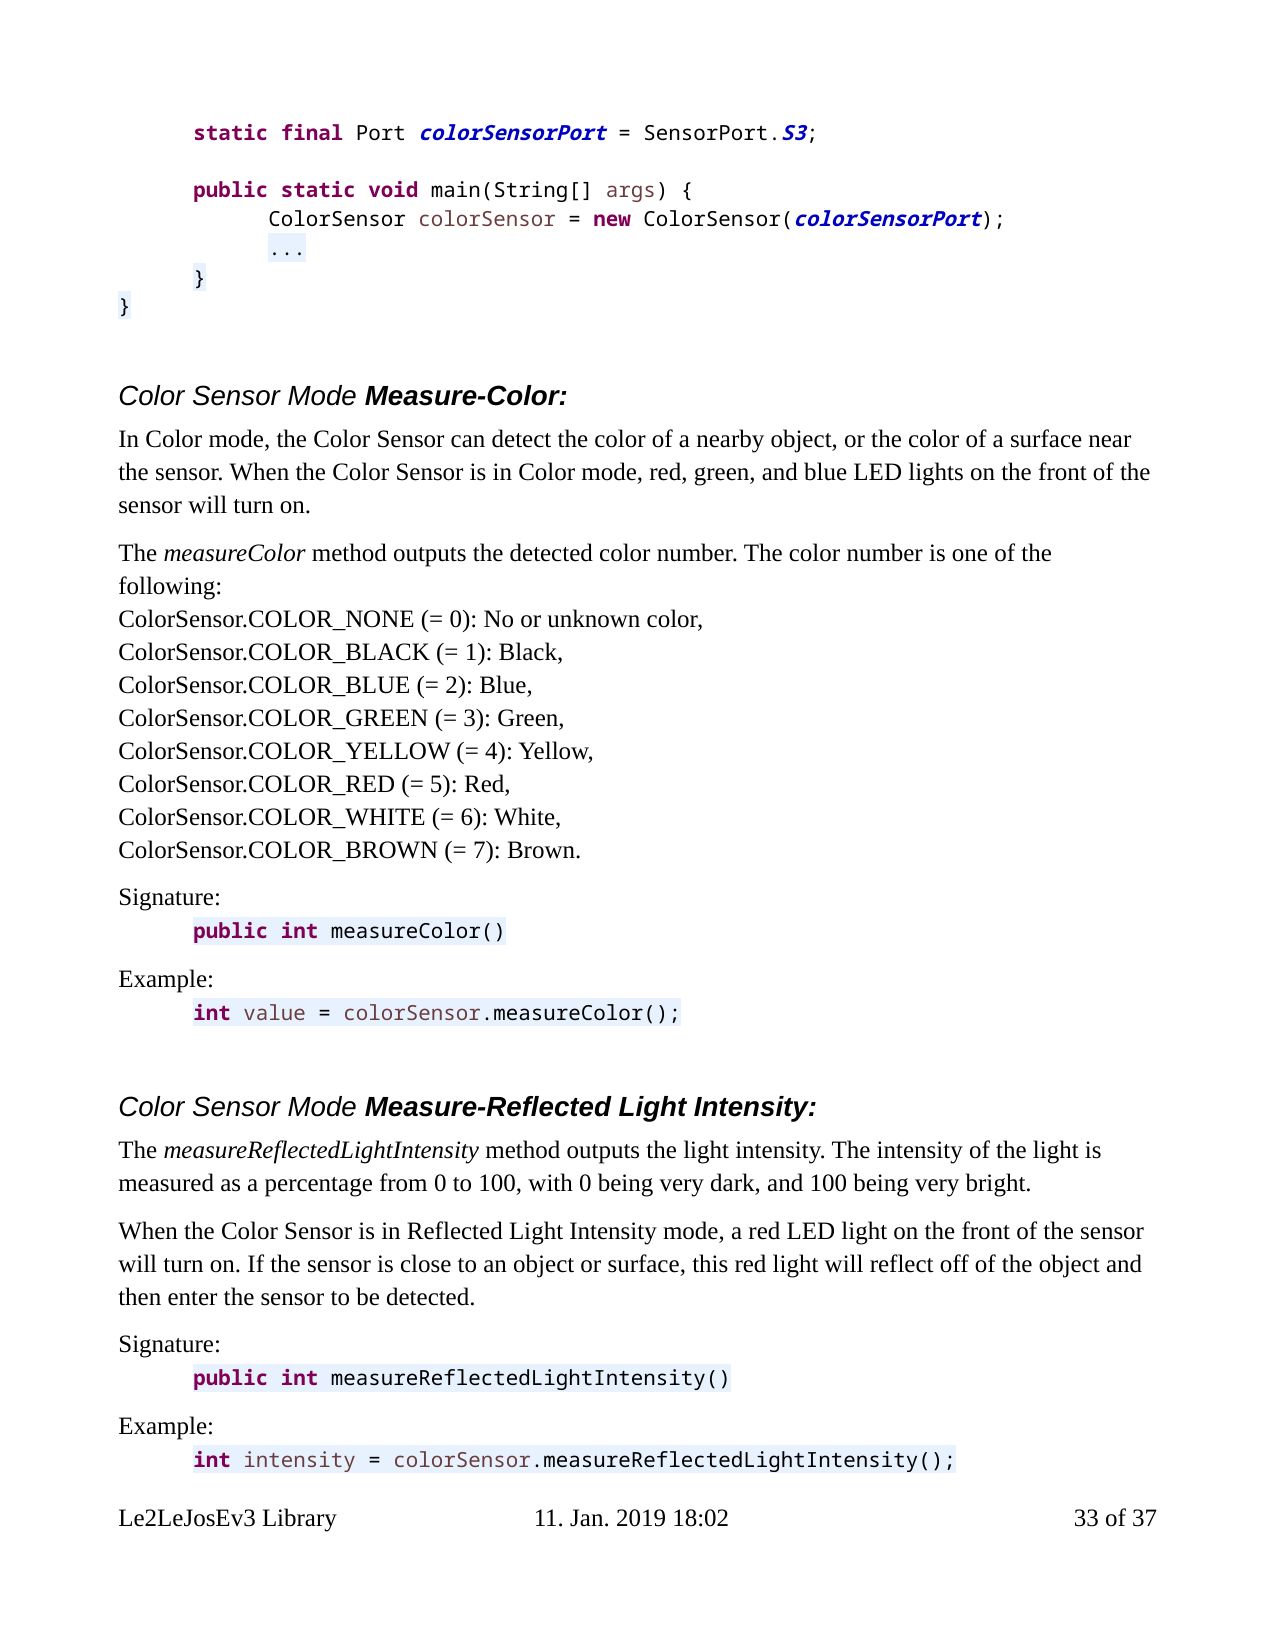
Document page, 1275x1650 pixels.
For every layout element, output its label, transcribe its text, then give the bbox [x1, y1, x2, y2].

text ColorSensor colorSensor = new ColorSensor(colorSensorPort); [118, 204, 1157, 232]
text } [118, 262, 1157, 291]
text Signature: public int measureColor() [118, 882, 1157, 945]
text In Color mode, the Color Sensor can detect the color of a nearby object, or the color of a surface near the sensor. When the Color Sensor is in Color mode, red, green, and blue LED lights on the front of the sensor will turn on. [118, 424, 1157, 519]
text ... [118, 232, 1157, 262]
text When the Color Sensor is in Reflected Light Intensity mode, a red LED light on the front of the sensor will turn on. If the sensor is close to an object or surface, this red light will reflect off of the object and then enter the sensor to be detected. [118, 1216, 1157, 1311]
text public static void main(String[] args) { [118, 175, 1157, 204]
text The measureReflectedLightIntensity method outputs the light intensity. The intensity of the light is measured as a percentage from 0 to 100, with 0 being very dark, and 100 being very bright. [118, 1135, 1157, 1197]
text Signature: public int measureReflectedLightIntensity() [118, 1329, 1157, 1392]
text The measureColor method outputs the detected color number. The color number is one of the following: ColorSensor.COLOR_NONE (= 0): No or unknown color, ColorSensor.COLOR_BLACK (= 1): Black, ColorSensor.COLOR_BLUE (= 2): Blue, ColorSensor.COLOR_GREEN (= 3): Green, ColorSensor.COLOR_YELLOW (= 4): Yellow, ColorSensor.COLOR_RED (= 5): Red, ColorSensor.COLOR_WHITE (= 6): White, ColorSensor.COLOR_BROWN (= 7): Brown. [118, 538, 1157, 864]
text } [118, 291, 1157, 319]
text static final Port colorSensorPort = SensorPort.S3; [118, 118, 1157, 147]
subtitle Color Sensor Mode Measure-Color: [118, 380, 1157, 412]
subtitle Color Sensor Mode Measure-Reflected Light Intensity: [118, 1091, 1157, 1123]
text Example: int value = colorSensor.measureColor(); [118, 964, 1157, 1059]
text Example: int intensity = colorSensor.measureReflectedLightIntensity(); [118, 1411, 1157, 1473]
